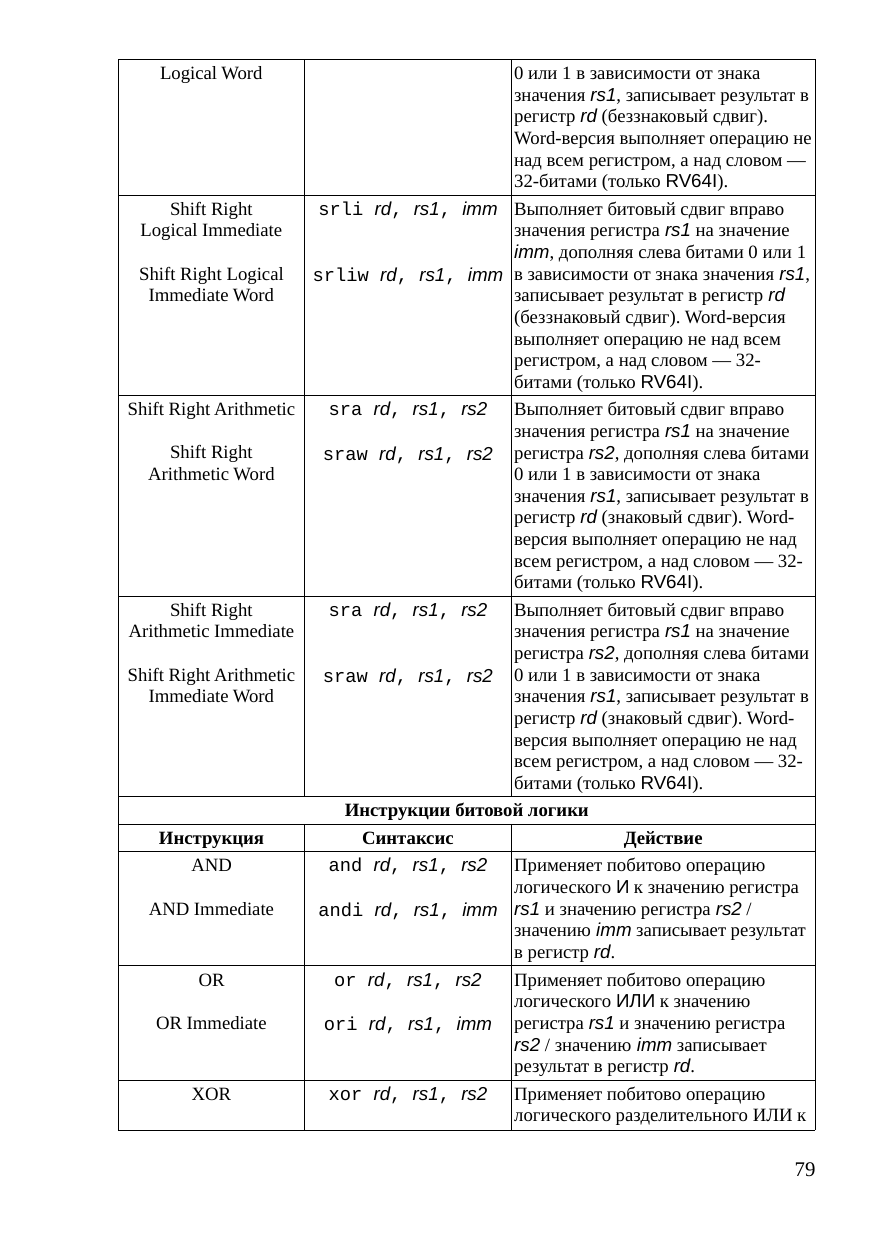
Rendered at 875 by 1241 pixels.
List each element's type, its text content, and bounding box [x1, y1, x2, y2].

table_cell AND AND Immediate [119, 852, 304, 965]
table_cell Shift Right Arithmetic Shift Right Arithmetic Word [119, 396, 304, 596]
table_cell or rd, rs1, rs2 ori rd, rs1, imm [305, 966, 511, 1079]
table_cell Применяет побитово операцию логического И к значению регистра rs1 и значению регистра rs2 / значению imm записывает результат в регистр rd. [512, 852, 815, 965]
table_cell sra rd, rs1, rs2 sraw rd, rs1, rs2 [305, 597, 511, 796]
table_cell Shift Right Arithmetic Immediate Shift Right Arithmetic Immediate Word [119, 597, 304, 796]
table_cell Применяет побитово операцию логического разделительного ИЛИ к [512, 1081, 815, 1130]
table_cell srli rd, rs1, imm srliw rd, rs1, imm [305, 196, 511, 395]
table_cell Выполняет битовый сдвиг вправо значения регистра rs1 на значение регистра rs2, дополняя слева битами 0 или 1 в зависимости от знака значения rs1, записывает результат в регистр rd (знаковый сдвиг). Word-версия выполняет операцию не над всем регистром, а над словом — 32-битами (только RV64I). [512, 396, 815, 596]
table_cell sra rd, rs1, rs2 sraw rd, rs1, rs2 [305, 396, 511, 596]
table_cell Shift Right Logical Immediate Shift Right Logical Immediate Word [119, 196, 304, 395]
table_cell Синтаксис [305, 825, 511, 851]
table_cell Выполняет битовый сдвиг вправо значения регистра rs1 на значение imm, дополняя слева битами 0 или 1 в зависимости от знака значения rs1, записывает результат в регистр rd (беззнаковый сдвиг). Word-версия выполняет операцию не над всем регистром, а над словом — 32-битами (только RV64I). [512, 196, 815, 395]
table_cell [305, 60, 511, 195]
table_cell Инструкция [119, 825, 304, 851]
table_cell Действие [512, 825, 815, 851]
table_cell 0 или 1 в зависимости от знака значения rs1, записывает результат в регистр rd (беззнаковый сдвиг). Word-версия выполняет операцию не над всем регистром, а над словом — 32-битами (только RV64I). [512, 60, 815, 195]
table_cell and rd, rs1, rs2 andi rd, rs1, imm [305, 852, 511, 965]
table_cell Logical Word [119, 60, 304, 195]
table_cell Применяет побитово операцию логического ИЛИ к значению регистра rs1 и значению регистра rs2 / значению imm записывает результат в регистр rd. [512, 966, 815, 1079]
table_cell Инструкции битовой логики [119, 797, 815, 824]
table_cell XOR [119, 1081, 304, 1130]
table_cell Выполняет битовый сдвиг вправо значения регистра rs1 на значение регистра rs2, дополняя слева битами 0 или 1 в зависимости от знака значения rs1, записывает результат в регистр rd (знаковый сдвиг). Word-версия выполняет операцию не над всем регистром, а над словом — 32-битами (только RV64I). [512, 597, 815, 796]
table_cell xor rd, rs1, rs2 [305, 1081, 511, 1130]
table_cell OR OR Immediate [119, 966, 304, 1079]
